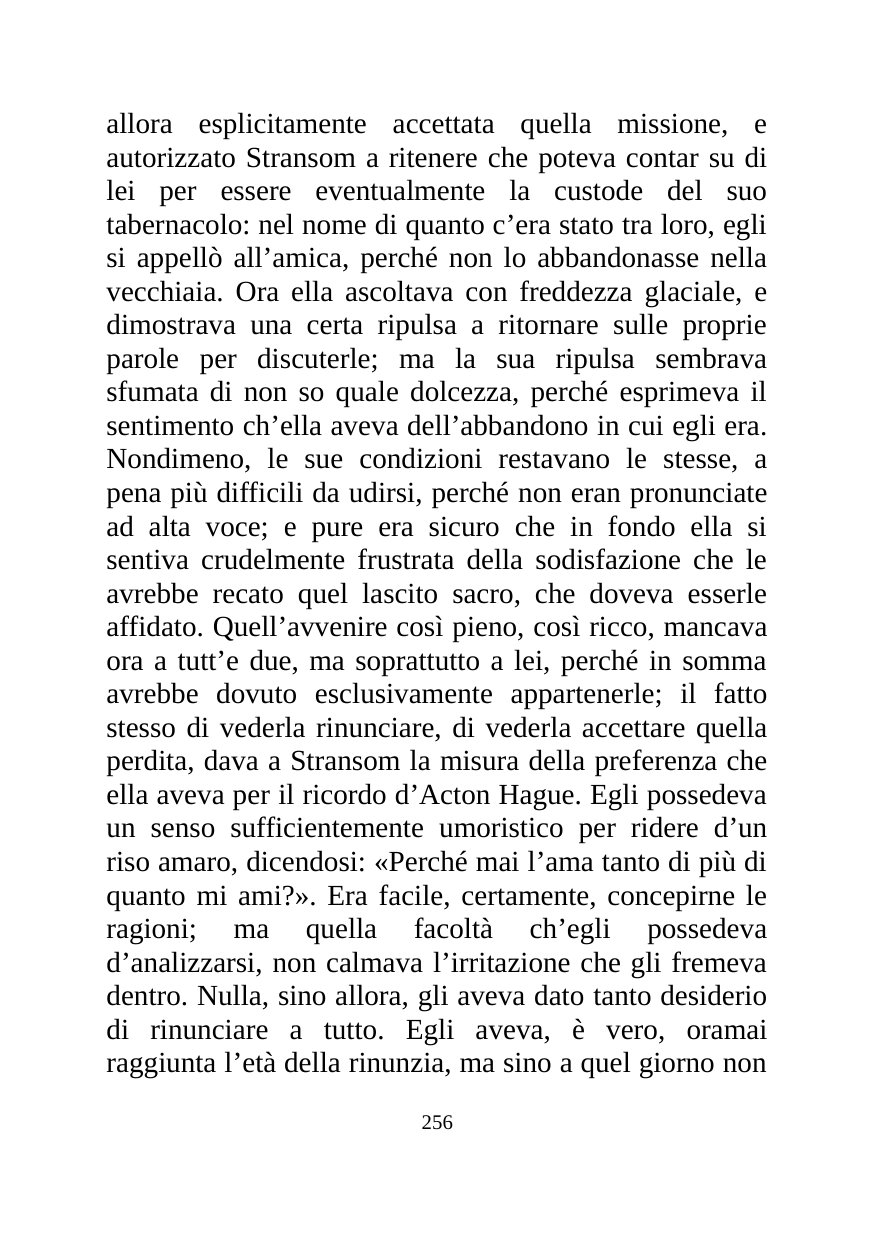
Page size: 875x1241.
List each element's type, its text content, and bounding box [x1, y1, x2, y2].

text allora esplicitamente accettata quella missione, e autorizzato Stransom a ritenere che poteva contar su di lei per essere eventualmente la custode del suo tabernacolo: nel nome di quanto c’era stato tra loro, egli si appellò all’amica, perché non lo abbandonasse nella vecchiaia. Ora ella ascoltava con freddezza glaciale, e dimostrava una certa ripulsa a ritornare sulle proprie parole per discuterle; ma la sua ripulsa sembrava sfumata di non so quale dolcezza, perché esprimeva il sentimento ch’ella aveva dell’abbandono in cui egli era. Nondimeno, le sue condizioni restavano le stesse, a pena più difficili da udirsi, perché non eran pronunciate ad alta voce; e pure era sicuro che in fondo ella si sentiva crudelmente frustrata della sodisfazione che le avrebbe recato quel lascito sacro, che doveva esserle affidato. Quell’avvenire così pieno, così ricco, mancava ora a tutt’e due, ma soprattutto a lei, perché in somma avrebbe dovuto esclusivamente appartenerle; il fatto stesso di vederla rinunciare, di vederla accettare quella perdita, dava a Stransom la misura della preferenza che ella aveva per il ricordo d’Acton Hague. Egli possedeva un senso sufficientemente umoristico per ridere d’un riso amaro, dicendosi: «Perché mai l’ama tanto di più di quanto mi ami?». Era facile, certamente, concepirne le ragioni; ma quella facoltà ch’egli possedeva d’analizzarsi, non calmava l’irritazione che gli fremeva dentro. Nulla, sino allora, gli aveva dato tanto desiderio di rinunciare a tutto. Egli aveva, è vero, oramai raggiunta l’età della rinunzia, ma sino a quel giorno non [106, 106, 768, 1079]
